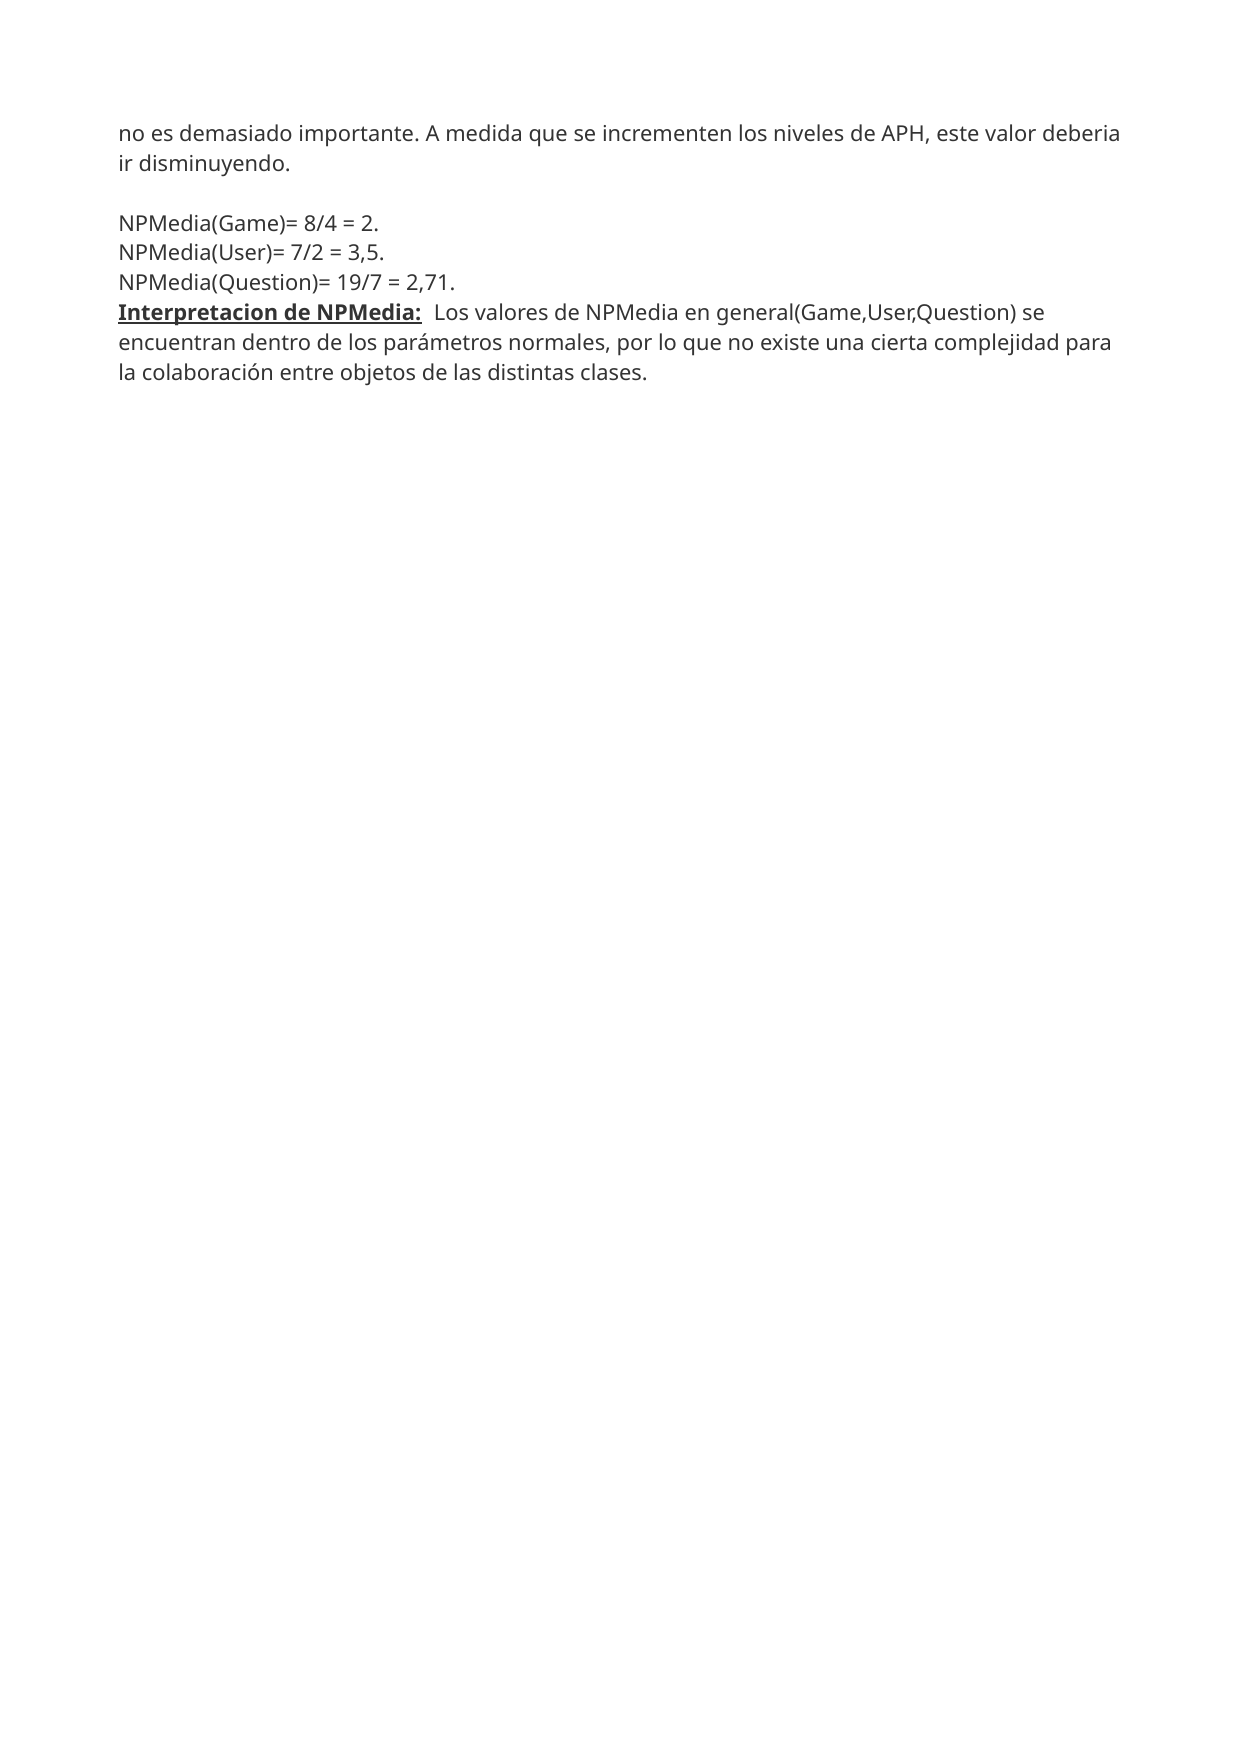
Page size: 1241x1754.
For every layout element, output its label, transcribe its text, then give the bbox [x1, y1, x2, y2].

text NPMedia(Game)= 8/4 = 2. [118, 207, 1122, 237]
text no es demasiado importante. A medida que se incrementen los niveles de APH, este valor deberia ir disminuyendo. [118, 118, 1122, 178]
text Interpretacion de NPMedia: Los valores de NPMedia en general(Game,User,Question) se encuentran dentro de los parámetros normales, por lo que no existe una cierta complejidad para la colaboración entre objetos de las distintas clases. [118, 297, 1122, 386]
text NPMedia(Question)= 19/7 = 2,71. [118, 267, 1122, 297]
text NPMedia(User)= 7/2 = 3,5. [118, 237, 1122, 267]
